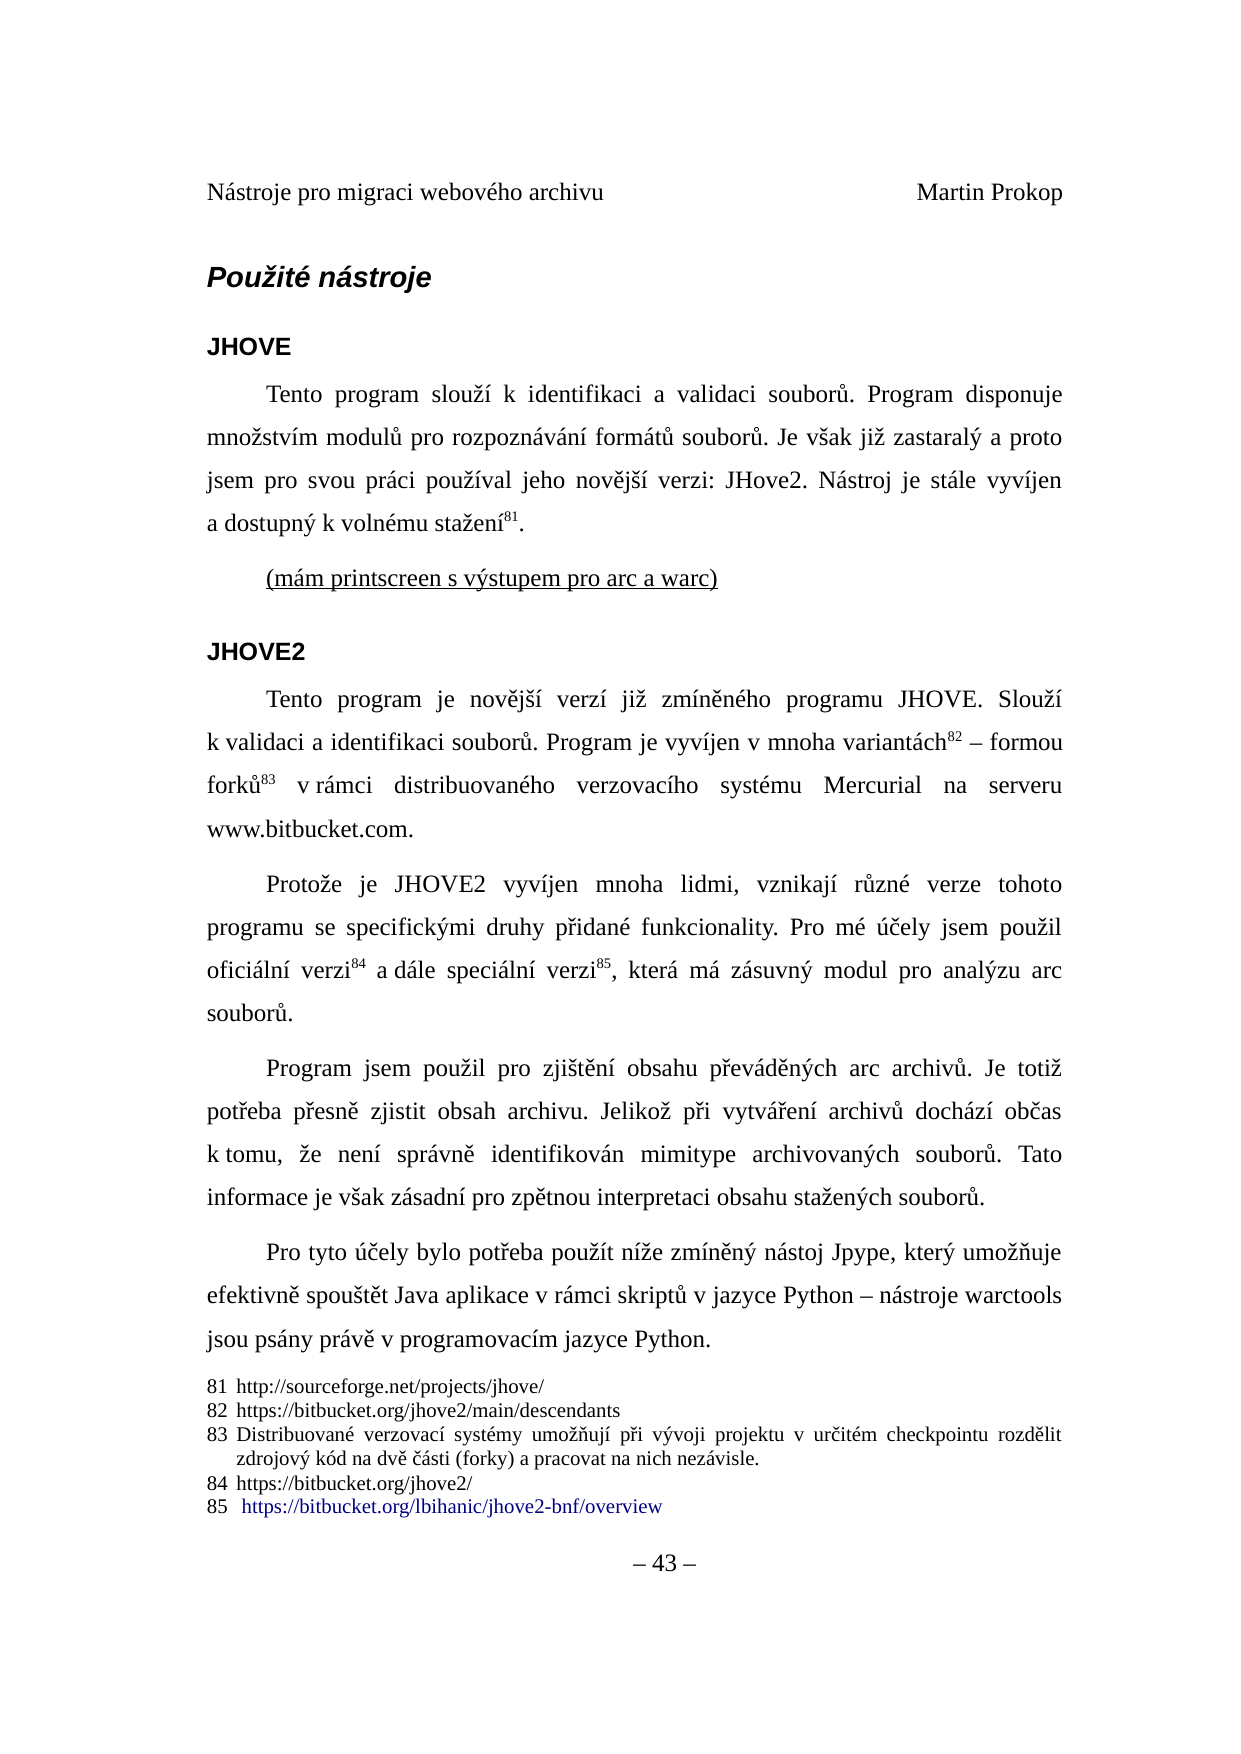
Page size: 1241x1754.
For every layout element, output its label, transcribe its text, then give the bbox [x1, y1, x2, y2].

text Pro tyto účely bylo potřeba použít níže zmíněný nástoj Jpype, který umožňuje efektivně spouštět Java aplikace v rámci skriptů v jazyce Python – nástroje warctools jsou psány právě v programovacím jazyce Python. [207, 1237, 1063, 1352]
text https://bitbucket.org/jhove2/main/descendants [207, 1398, 1063, 1422]
text Protože je JHOVE2 vyvíjen mnoha lidmi, vznikají různé verze tohoto programu se specifickými druhy přidané funkcionality. Pro mé účely jsem použil oficiální verzi a dále speciální verzi, která má zásuvný modul pro analýzu arc souborů. [207, 869, 1063, 1027]
text Distribuované verzovací systémy umožňují při vývoji projektu v určitém checkpointu rozdělit zdrojový kód na dvě části (forky) a pracovat na nich nezávisle. [207, 1422, 1063, 1470]
text http://sourceforge.net/projects/jhove/ [207, 1374, 1063, 1398]
text (mám printscreen s výstupem pro arc a warc) [207, 563, 1063, 592]
subtitle Použité nástroje [207, 260, 1063, 294]
text Program jsem použil pro zjištění obsahu převáděných arc archivů. Je totiž potřeba přesně zjistit obsah archivu. Jelikož při vytváření archivů dochází občas k tomu, že není správně identifikován mimitype archivovaných souborů. Tato informace je však zásadní pro zpětnou interpretaci obsahu stažených souborů. [207, 1053, 1063, 1211]
text https://bitbucket.org/lbihanic/jhove2-bnf/overview [207, 1494, 1063, 1518]
text https://bitbucket.org/jhove2/ [207, 1470, 1063, 1494]
subtitle JHOVE [207, 331, 1063, 360]
text Tento program slouží k identifikaci a validaci souborů. Program disponuje množstvím modulů pro rozpoznávání formátů souborů. Je však již zastaralý a proto jsem pro svou práci používal jeho novější verzi: JHove2. Nástroj je stále vyvíjen a dostupný k volnému stažení. [207, 379, 1063, 537]
subtitle JHOVE2 [207, 637, 1063, 666]
text Tento program je novější verzí již zmíněného programu JHOVE. Slouží k validaci a identifikaci souborů. Program je vyvíjen v mnoha variantách – formou forků v rámci distribuovaného verzovacího systému Mercurial na serveru www.bitbucket.com. [207, 684, 1063, 842]
